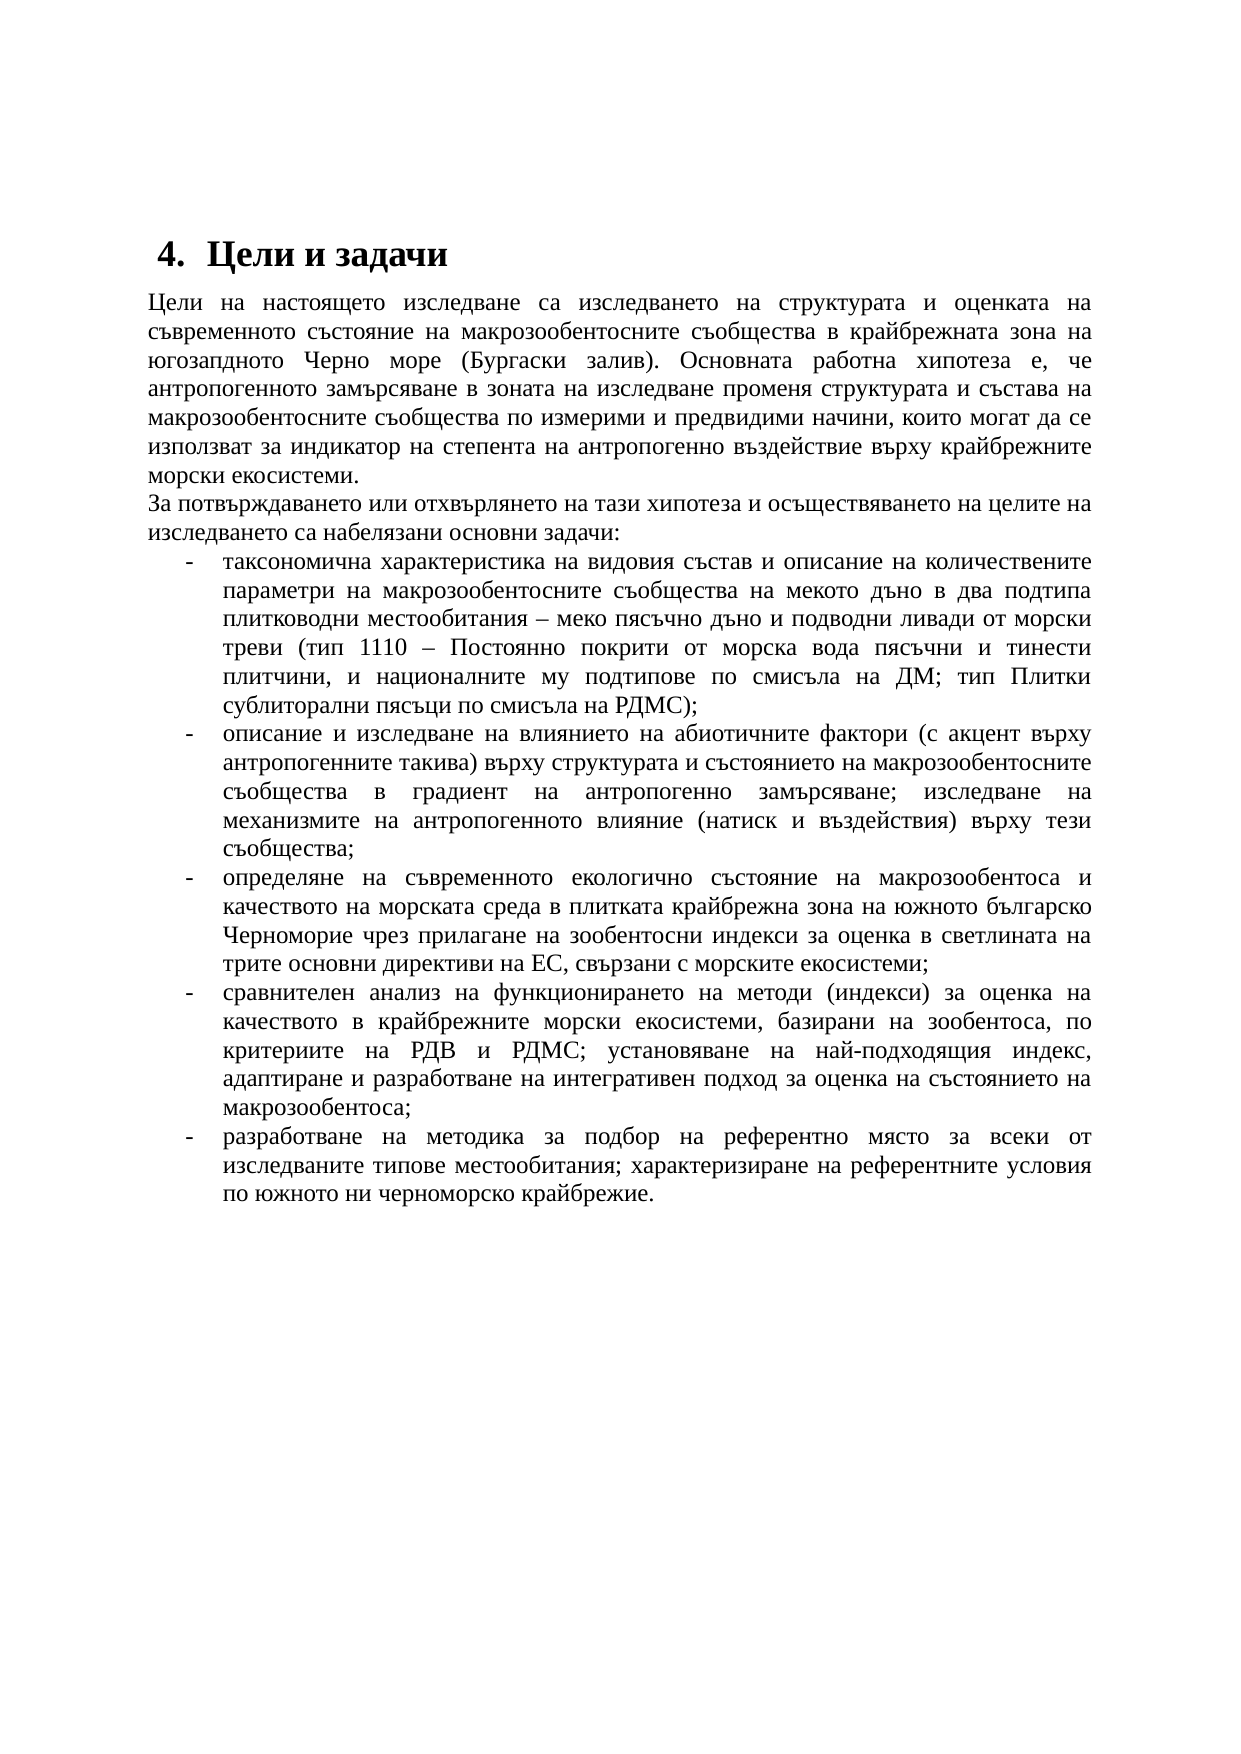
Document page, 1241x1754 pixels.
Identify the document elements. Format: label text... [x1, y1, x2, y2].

list разработване на методика за подбор на референтно място за всеки от изследваните типове местообитания; характеризиране на референтните условия по южното ни черноморско крайбрежие. [185, 1121, 1093, 1207]
list определяне на съвременното екологично състояние на макрозообентоса и качеството на морската среда в плитката крайбрежна зона на южното българско Черноморие чрез прилагане на зообентосни индекси за оценка в светлината на трите основни директиви на ЕС, свързани с морските екосистеми; [185, 862, 1093, 977]
list описание и изследване на влиянието на абиотичните фактори (с акцент върху антропогенните такива) върху структурата и състоянието на макрозообентосните съобщества в градиент на антропогенно замърсяване; изследване на механизмите на антропогенното влияние (натиск и въздействия) върху тези съобщества; [185, 718, 1093, 862]
text За потвърждаването или отхвърлянето на тази хипотеза и осъществяването на целите на изследването са набелязани основни задачи: [148, 488, 1093, 546]
text Цели на настоящето изследване са изследването на структурата и оценката на съвременното състояние на макрозообентосните съобщества в крайбрежната зона на югозапдното Черно море (Бургаски залив). Основната работна хипотеза е, че антропогенното замърсяване в зоната на изследване променя структурата и състава на макрозообентосните съобщества по измерими и предвидими начини, които могат да се използват за индикатор на степента на антропогенно въздействие върху крайбрежните морски екосистеми. [148, 287, 1093, 488]
list сравнителен анализ на функционирането на методи (индекси) за оценка на качеството в крайбрежните морски екосистеми, базирани на зообентоса, по критериите на РДВ и РДМС; установяване на най-подходящия индекс, адаптиране и разработване на интегративен подход за оценка на състоянието на макрозообентоса; [185, 977, 1093, 1121]
list таксономична характеристика на видовия състав и описание на количествените параметри на макрозообентосните съобщества на мекото дъно в два подтипа плитководни местообитания – меко пясъчно дъно и подводни ливади от морски треви (тип 1110 – Постоянно покрити от морска вода пясъчни и тинести плитчини, и националните му подтипове по смисъла на ДМ; тип Плитки сублиторални пясъци по смисъла на РДМС); [185, 546, 1093, 718]
subtitle Цели и задачи [185, 232, 1093, 275]
